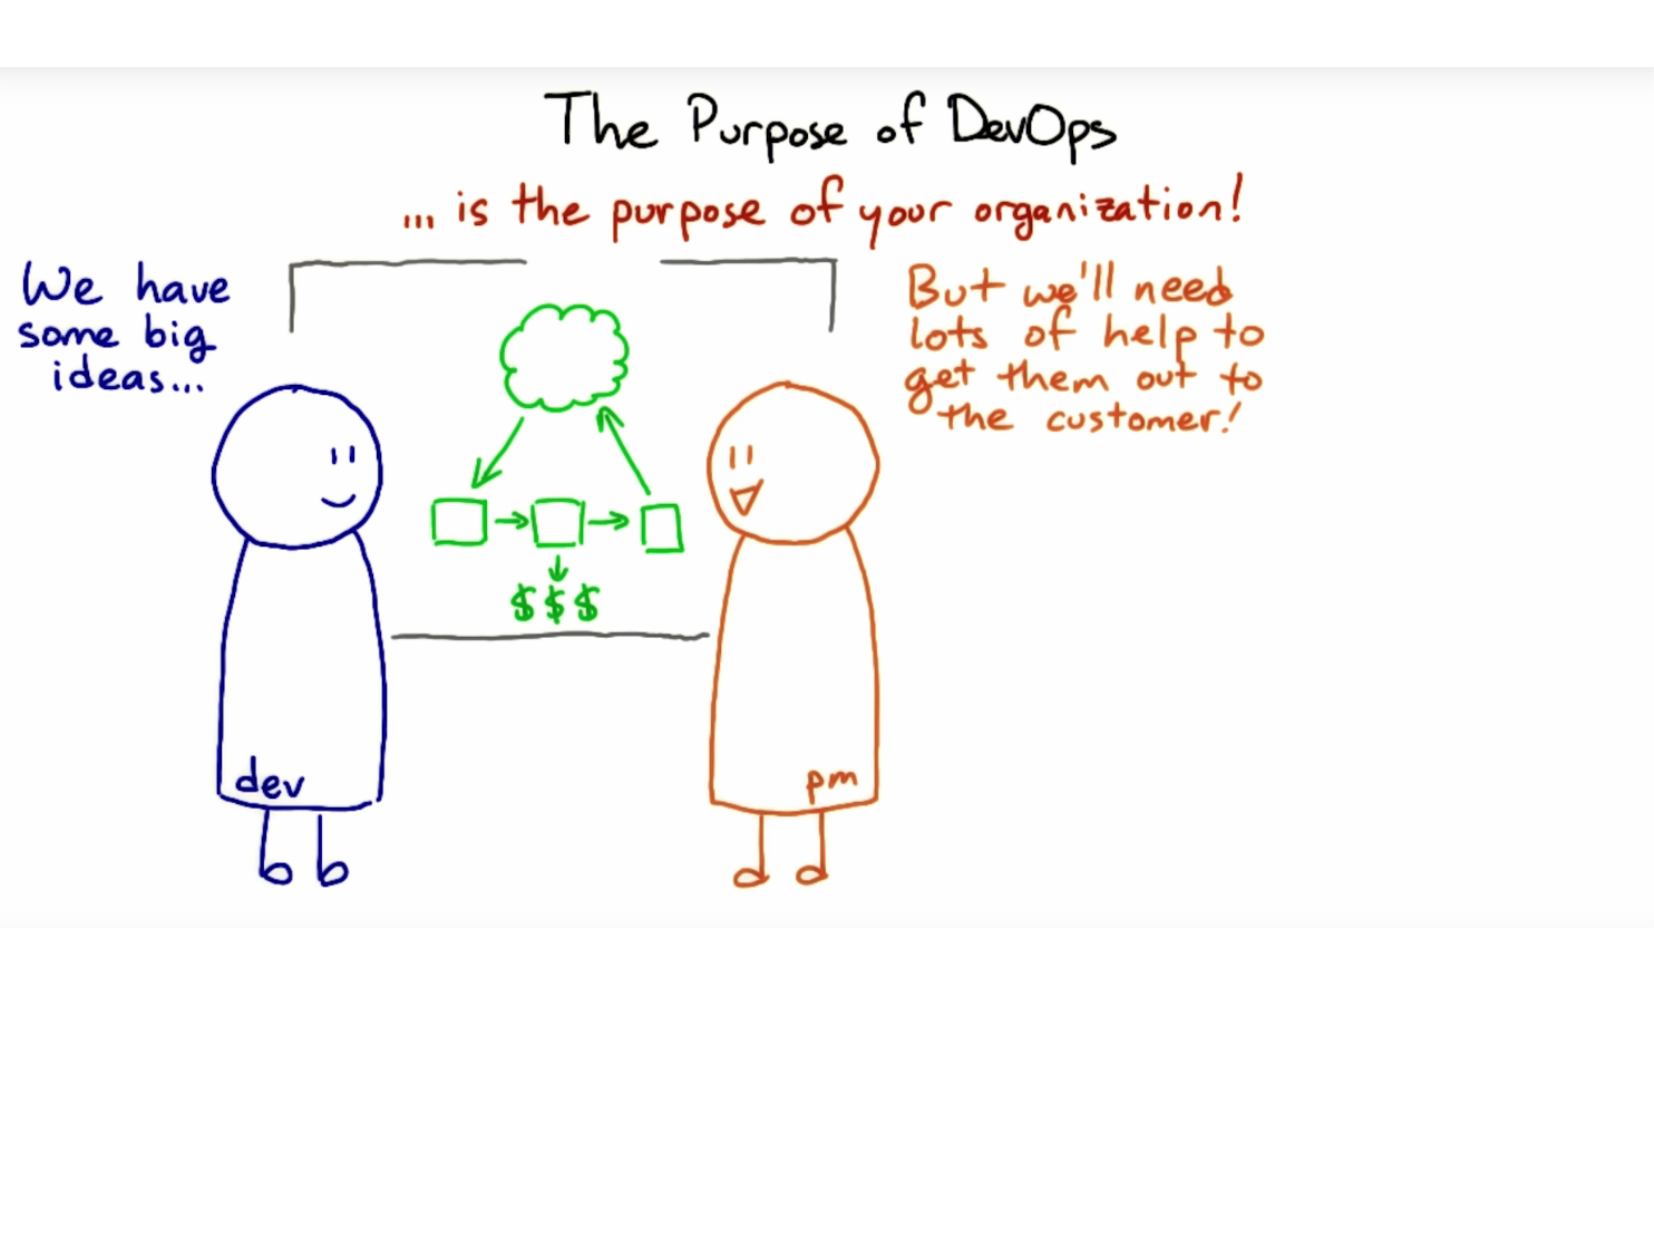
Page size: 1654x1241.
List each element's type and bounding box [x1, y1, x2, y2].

picture [0, 67, 1654, 928]
